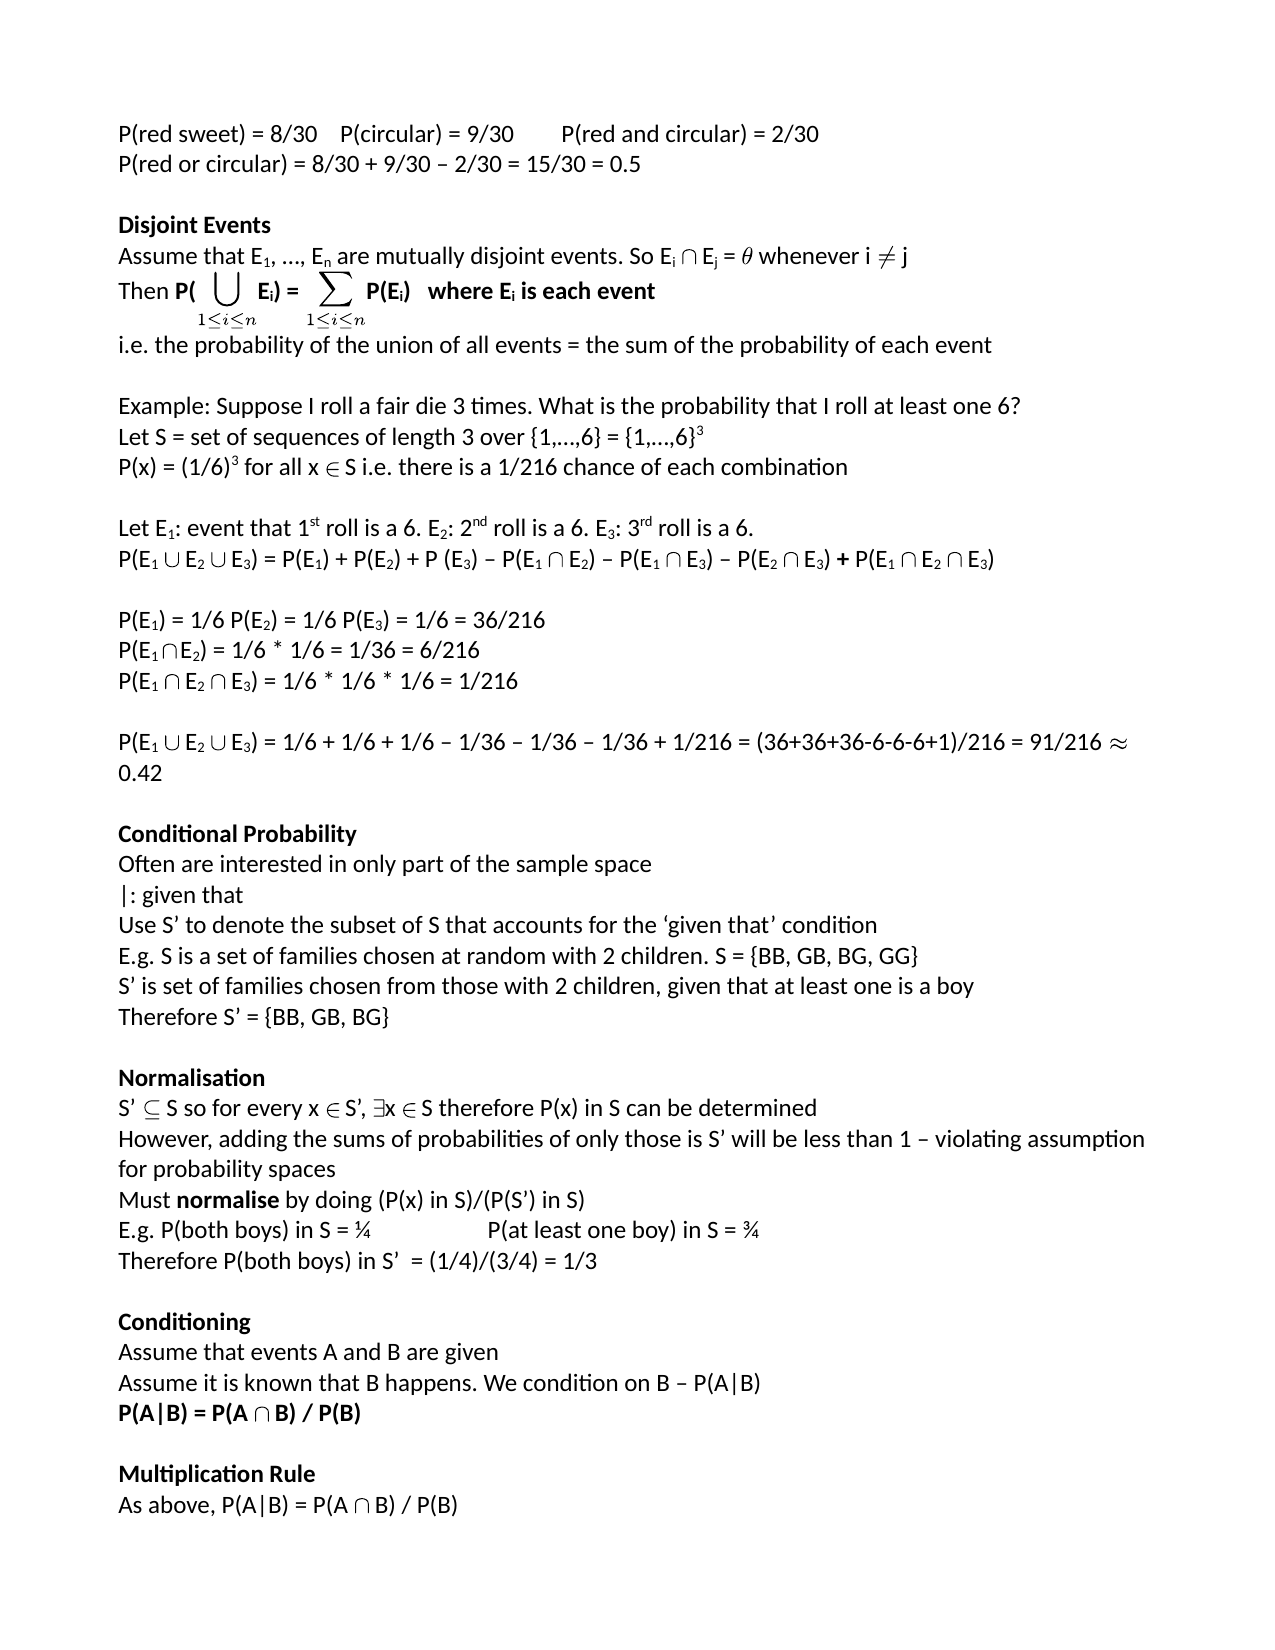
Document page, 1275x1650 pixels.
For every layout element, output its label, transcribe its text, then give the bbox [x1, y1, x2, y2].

text P(E1 E2 E3) = 1/6 + 1/6 + 1/6 – 1/36 – 1/36 – 1/36 + 1/216 = (36+36+36-6-6-6+1)/216 = 91/216 0.42 [118, 726, 1157, 787]
text P(Ei) where Ei is each event [350, 271, 1157, 329]
text Must normalise by doing (P(x) in S)/(P(S’) in S) [118, 1184, 1157, 1214]
text Example: Suppose I roll a fair die 3 times. What is the probability that I roll at least one 6? [118, 390, 1157, 421]
text Conditional Probability [118, 818, 1157, 848]
text P(red or circular) = 8/30 + 9/30 – 2/30 = 15/30 = 0.5 [118, 149, 1157, 179]
text However, adding the sums of probabilities of only those is S’ will be less than 1 – violating assumption for probability spaces [118, 1123, 1157, 1184]
text Multiplication Rule [118, 1459, 1157, 1489]
text P(E1 E2 E3) = 1/6 * 1/6 * 1/6 = 1/216 [118, 665, 1157, 696]
text Often are interested in only part of the sample space [118, 848, 1157, 879]
text Normalisation [118, 1062, 1157, 1092]
text Therefore P(both boys) in S’ = (1/4)/(3/4) = 1/3 [118, 1245, 1157, 1276]
text P(E1) = 1/6 P(E2) = 1/6 P(E3) = 1/6 = 36/216 [118, 604, 1157, 634]
text E.g. S is a set of families chosen at random with 2 children. S = {BB, GB, BG, GG} [118, 940, 1157, 970]
text Use S’ to denote the subset of S that accounts for the ‘given that’ condition [118, 909, 1157, 940]
text S’ is set of families chosen from those with 2 children, given that at least one is a boy [118, 970, 1157, 1001]
text Let S = set of sequences of length 3 over {1,…,6} = {1,…,6}3 [118, 421, 1157, 451]
text Disjoint Events [118, 210, 1157, 240]
text Assume it is known that B happens. We condition on B – P(A|B) [118, 1367, 1157, 1398]
text E.g. P(both boys) in S = ¼ P(at least one boy) in S = ¾ [118, 1214, 1157, 1245]
text P(x) = (1/6)3 for all x S i.e. there is a 1/216 chance of each combination [118, 451, 1157, 482]
text P(E1 E2) = 1/6 * 1/6 = 1/36 = 6/216 [118, 634, 1157, 665]
text Therefore S’ = {BB, GB, BG} [118, 1001, 1157, 1031]
text As above, P(A|B) = P(A B) / P(B) [118, 1489, 1157, 1520]
text Conditioning [118, 1306, 1157, 1337]
text P(A|B) = P(A B) / P(B) [118, 1398, 1157, 1428]
text Let E1: event that 1st roll is a 6. E2: 2nd roll is a 6. E3: 3rd roll is a 6. [118, 512, 1157, 543]
text i.e. the probability of the union of all events = the sum of the probability of each event [118, 329, 1157, 360]
text S’ S so for every x S’, x S therefore P(x) in S can be determined [118, 1092, 1157, 1123]
text Assume that E1, …, En are mutually disjoint events. So Ei Ej = whenever i j [118, 240, 1157, 271]
text Then P( [118, 271, 215, 329]
text P(E1 E2 E3) = P(E1) + P(E2) + P (E3) – P(E1 E2) – P(E1 E3) – P(E2 E3) + P(E1 E2 E3) [118, 543, 1157, 573]
text P(red sweet) = 8/30 P(circular) = 9/30 P(red and circular) = 2/30 [118, 118, 1157, 149]
text |: given that [118, 879, 1157, 909]
text Assume that events A and B are given [118, 1337, 1157, 1367]
text Ei) = [239, 271, 319, 329]
